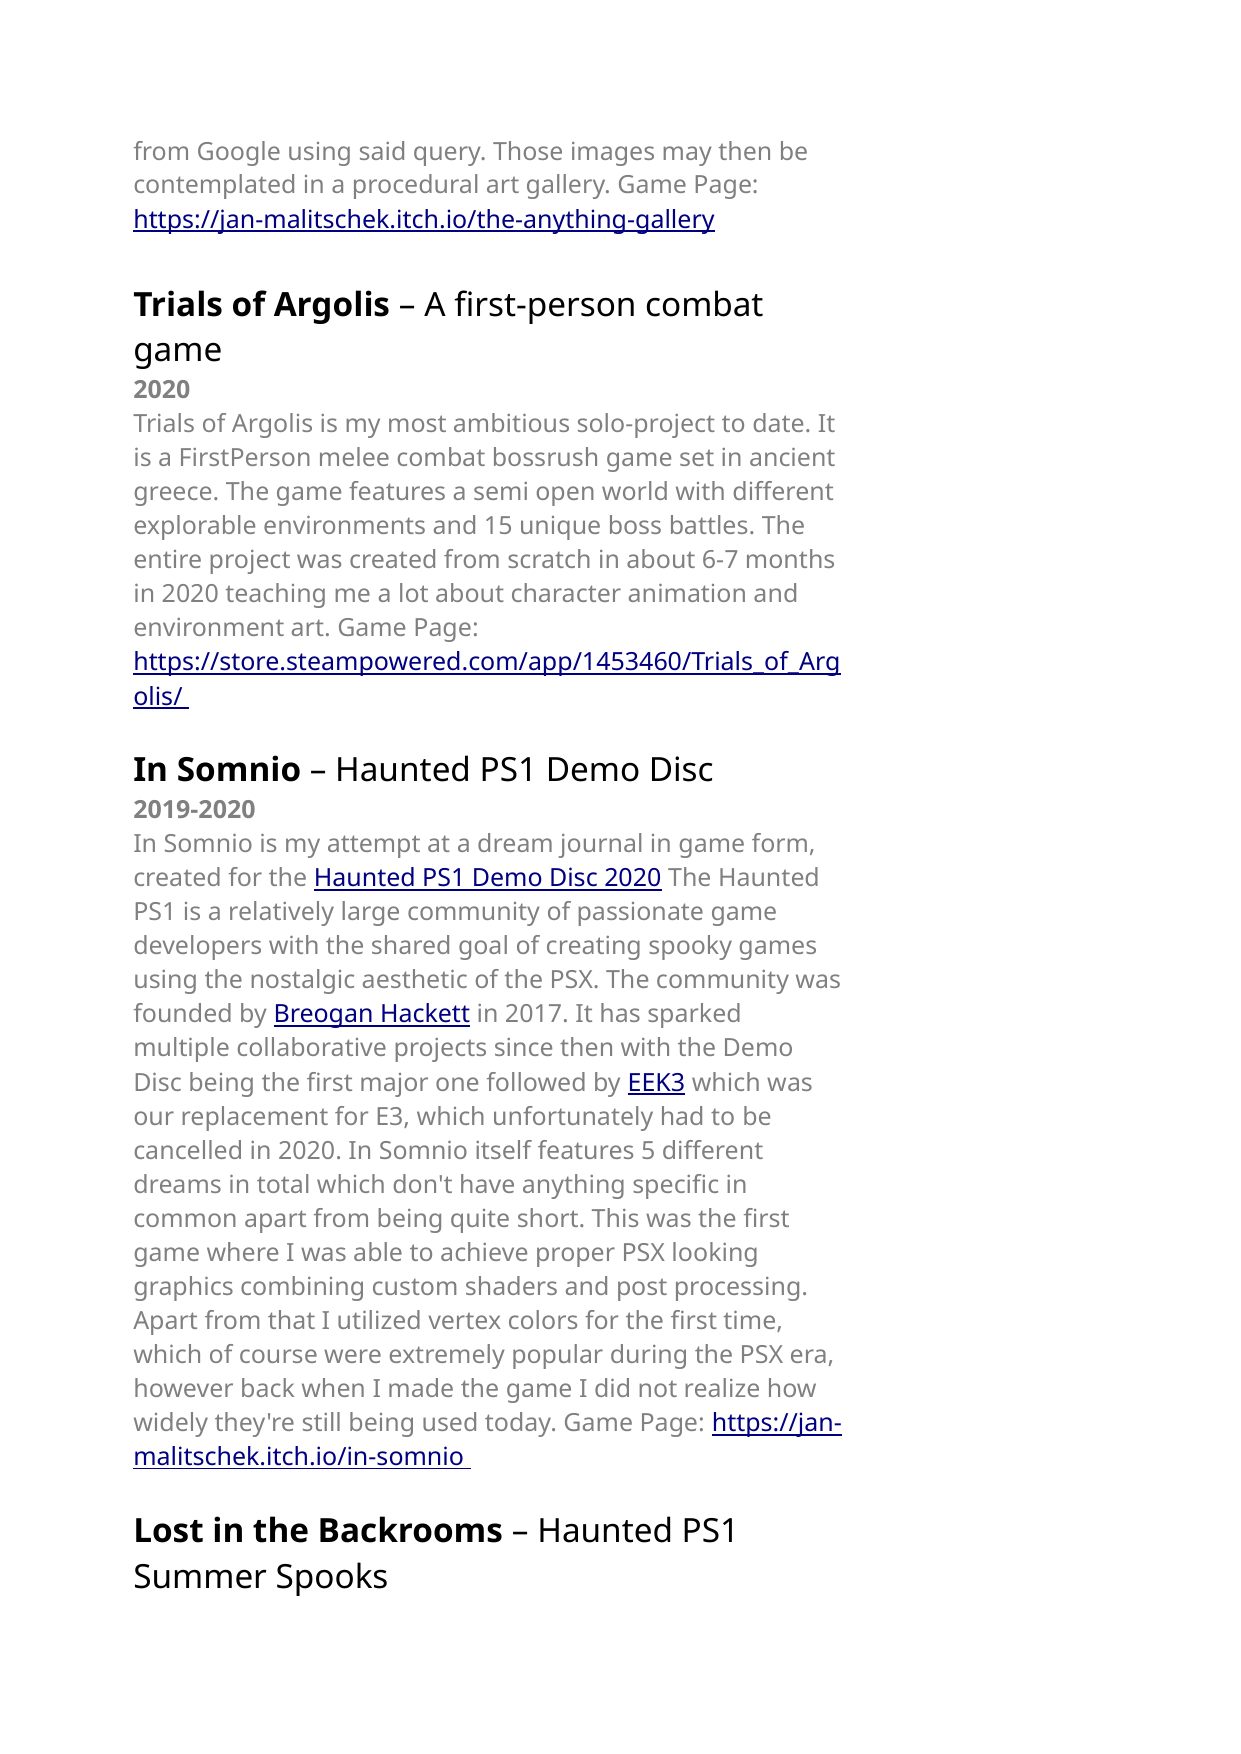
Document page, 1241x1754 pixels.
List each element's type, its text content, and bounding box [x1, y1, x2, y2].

table_header from Google using said query. Those images may then be contemplated in a procedural art gallery. Game Page: https://jan-malitschek.itch.io/the-anything-gallery Trials of Argolis – A first-person combat game 2020 Trials of Argolis is my most ambitious solo-project to date. It is a FirstPerson melee combat bossrush game set in ancient greece. The game features a semi open world with different explorable environments and 15 unique boss battles. The entire project was created from scratch in about 6-7 months in 2020 teaching me a lot about character animation and environment art. Game Page: https://store.steampowered.com/app/1453460/Trials_of_Argolis/ In Somnio – Haunted PS1 Demo Disc 2019-2020 In Somnio is my attempt at a dream journal in game form, created for the Haunted PS1 Demo Disc 2020 The Haunted PS1 is a relatively large community of passionate game developers with the shared goal of creating spooky games using the nostalgic aesthetic of the PSX. The community was founded by Breogan Hackett in 2017. It has sparked multiple collaborative projects since then with the Demo Disc being the first major one followed by EEK3 which was our replacement for E3, which unfortunately had to be cancelled in 2020. In Somnio itself features 5 different dreams in total which don't have anything specific in common apart from being quite short. This was the first game where I was able to achieve proper PSX looking graphics combining custom shaders and post processing. Apart from that I utilized vertex colors for the first time, which of course were extremely popular during the PSX era, however back when I made the game I did not realize how widely they're still being used today. Game Page: https://jan-malitschek.itch.io/in-somnio Lost in the Backrooms – Haunted PS1 Summer Spooks [118, 118, 859, 1613]
table_header [859, 118, 1122, 1613]
